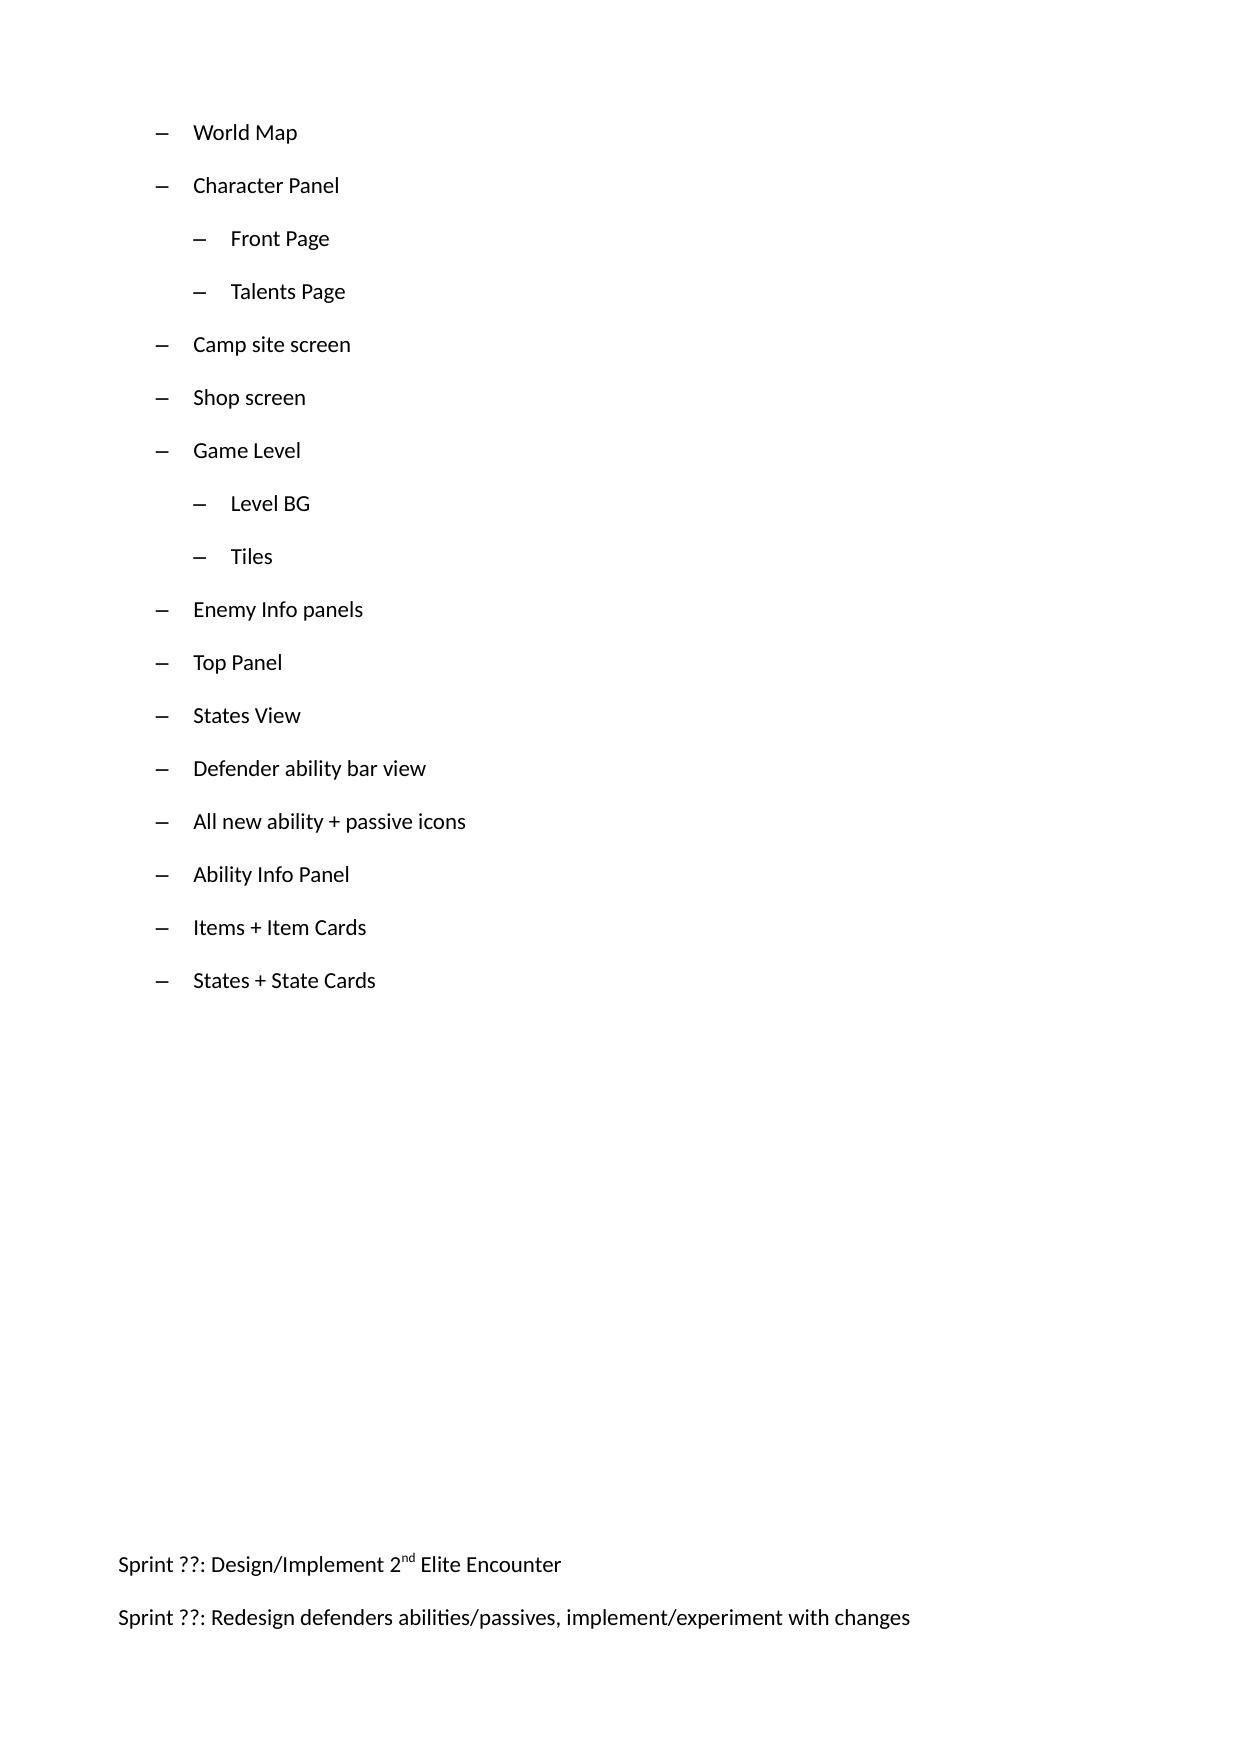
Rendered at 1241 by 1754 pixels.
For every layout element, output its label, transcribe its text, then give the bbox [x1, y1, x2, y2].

list States + State Cards [156, 966, 1122, 994]
list World Map [156, 118, 1122, 146]
list Top Panel [156, 648, 1122, 676]
list Shop screen [156, 383, 1122, 411]
list Defender ability bar view [156, 754, 1122, 782]
text Sprint ??: Design/Implement 2nd Elite Encounter [118, 1550, 1122, 1578]
list Tiles [193, 542, 1122, 570]
list Front Page [193, 224, 1122, 252]
list All new ability + passive icons [156, 807, 1122, 835]
list Ability Info Panel [156, 860, 1122, 888]
list Game Level [156, 436, 1122, 464]
list Enemy Info panels [156, 595, 1122, 623]
list Level BG [193, 489, 1122, 517]
text Sprint ??: Redesign defenders abilities/passives, implement/experiment with changes [118, 1603, 1122, 1631]
list Camp site screen [156, 330, 1122, 358]
list Items + Item Cards [156, 913, 1122, 941]
list States View [156, 701, 1122, 729]
list Talents Page [193, 277, 1122, 305]
list Character Panel [156, 171, 1122, 199]
